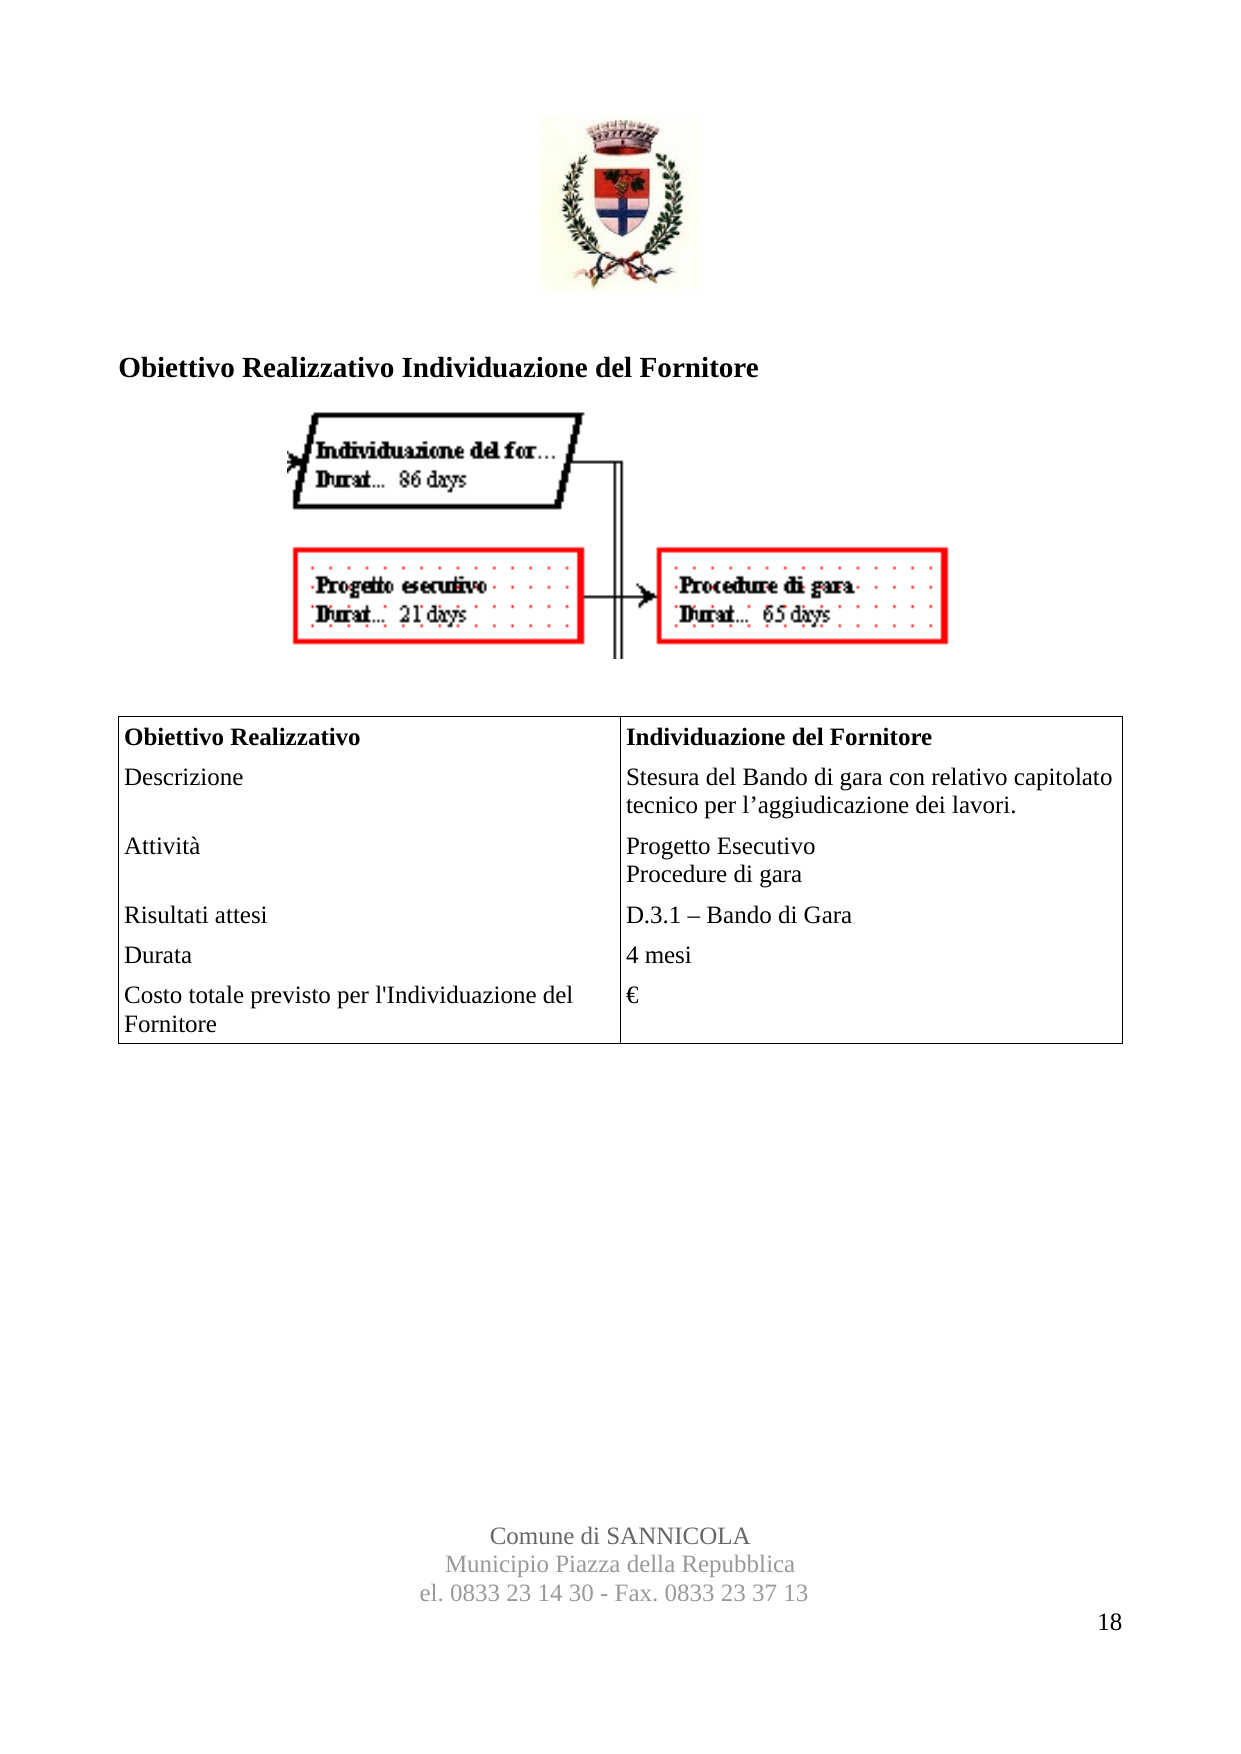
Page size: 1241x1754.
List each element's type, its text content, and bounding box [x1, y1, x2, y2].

text Obiettivo Realizzativo Individuazione del Fornitore [118, 350, 1122, 383]
table_cell € [621, 974, 1122, 1043]
table_cell Risultati attesi [119, 894, 620, 934]
table_header Individuazione del Fornitore [621, 717, 1122, 756]
table_header Obiettivo Realizzativo [119, 717, 620, 756]
table_cell Durata [119, 934, 620, 974]
table_cell Descrizione [119, 756, 620, 825]
picture [287, 412, 953, 659]
table_cell Stesura del Bando di gara con relativo capitolato tecnico per l’aggiudicazione dei lavori. [621, 756, 1122, 825]
table_cell Attività [119, 825, 620, 894]
table_cell 4 mesi [621, 934, 1122, 974]
table_cell D.3.1 – Bando di Gara [621, 894, 1122, 934]
table_cell Costo totale previsto per l'Individuazione del Fornitore [119, 974, 620, 1043]
table_cell Progetto Esecutivo Procedure di gara [621, 825, 1122, 894]
picture [540, 117, 700, 291]
